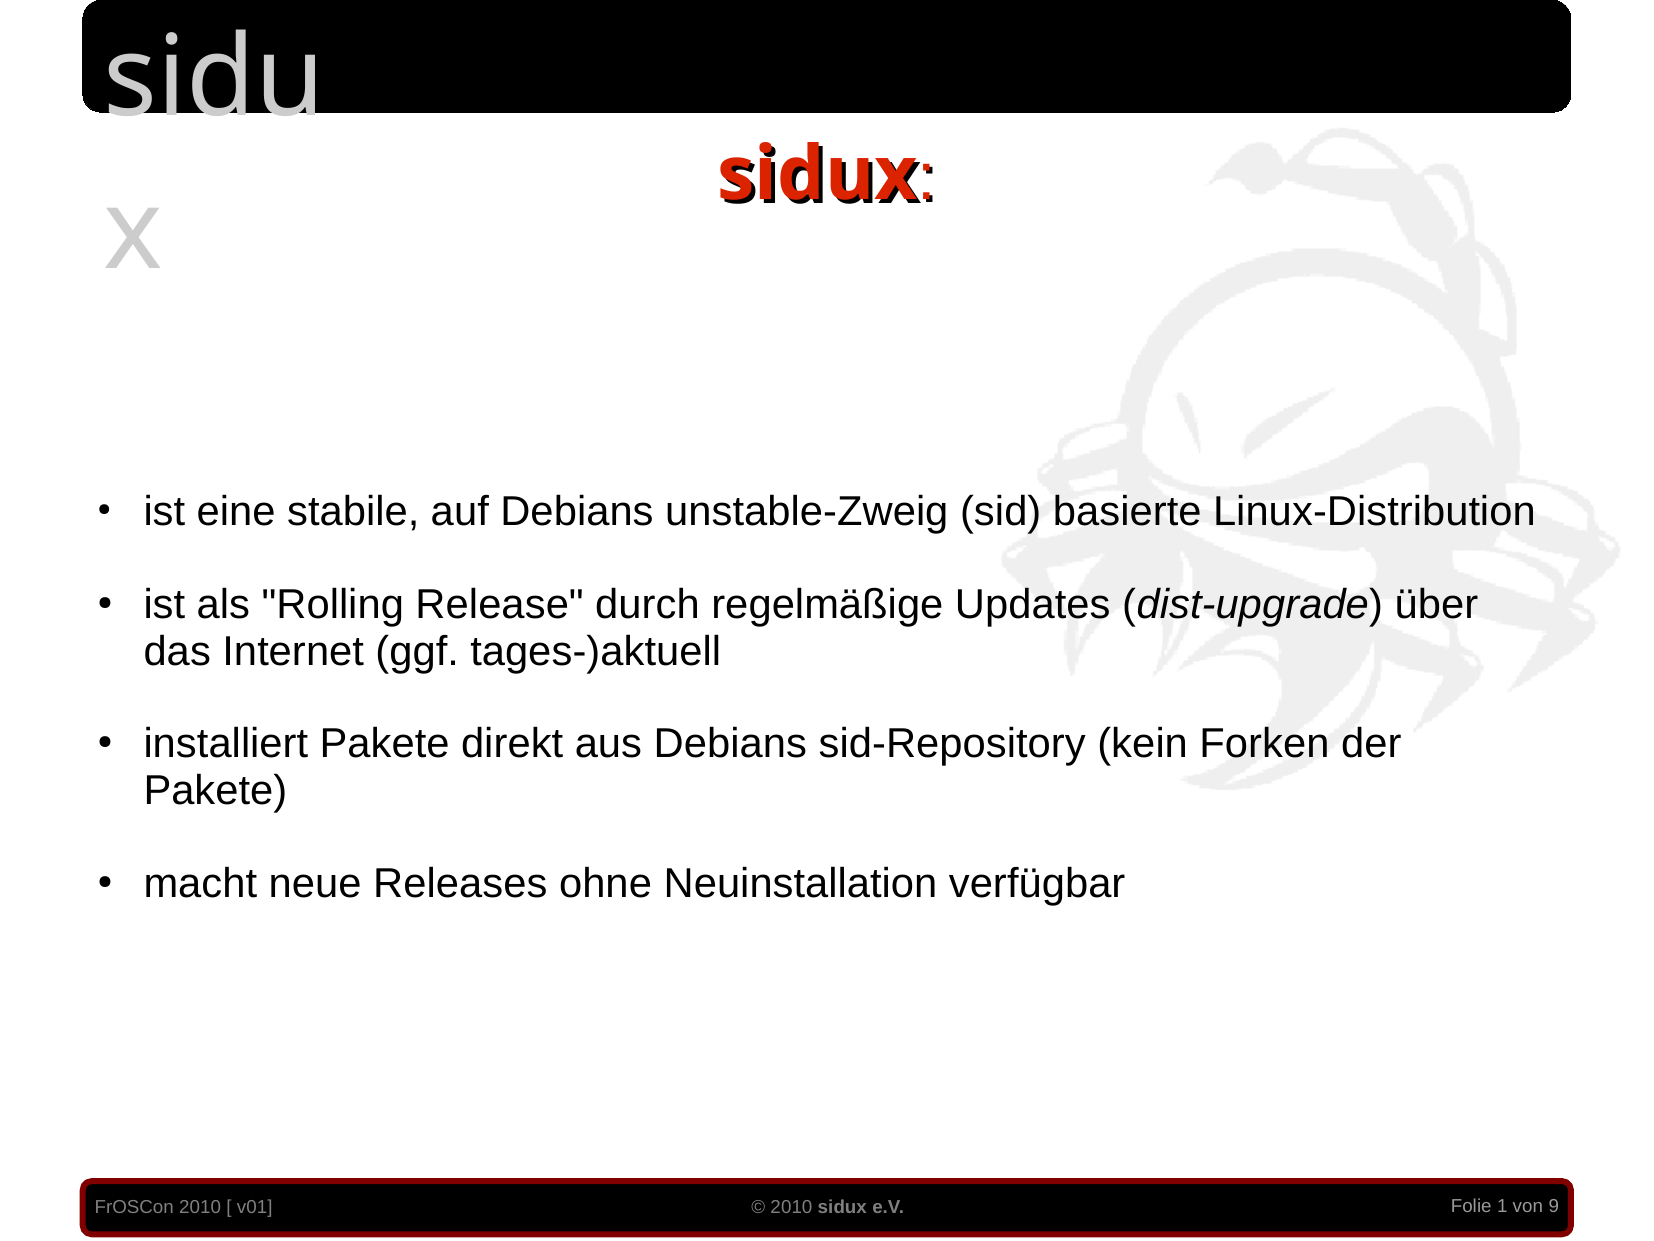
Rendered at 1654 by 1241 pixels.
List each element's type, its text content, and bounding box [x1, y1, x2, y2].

text_box sidux: [82, 112, 1571, 213]
text_box ist eine stabile, auf Debians unstable-Zweig (sid) basierte Linux-Distribution ist als "Rolling Release" durch regelmäßige Updates (dist-upgrade) über das Internet (ggf. tages-)aktuell installiert Pakete direkt aus Debians sid-Repository (kein Forken der Pakete) macht neue Releases ohne Neuinstallation verfügbar [82, 224, 1571, 1170]
picture [997, 122, 1625, 798]
